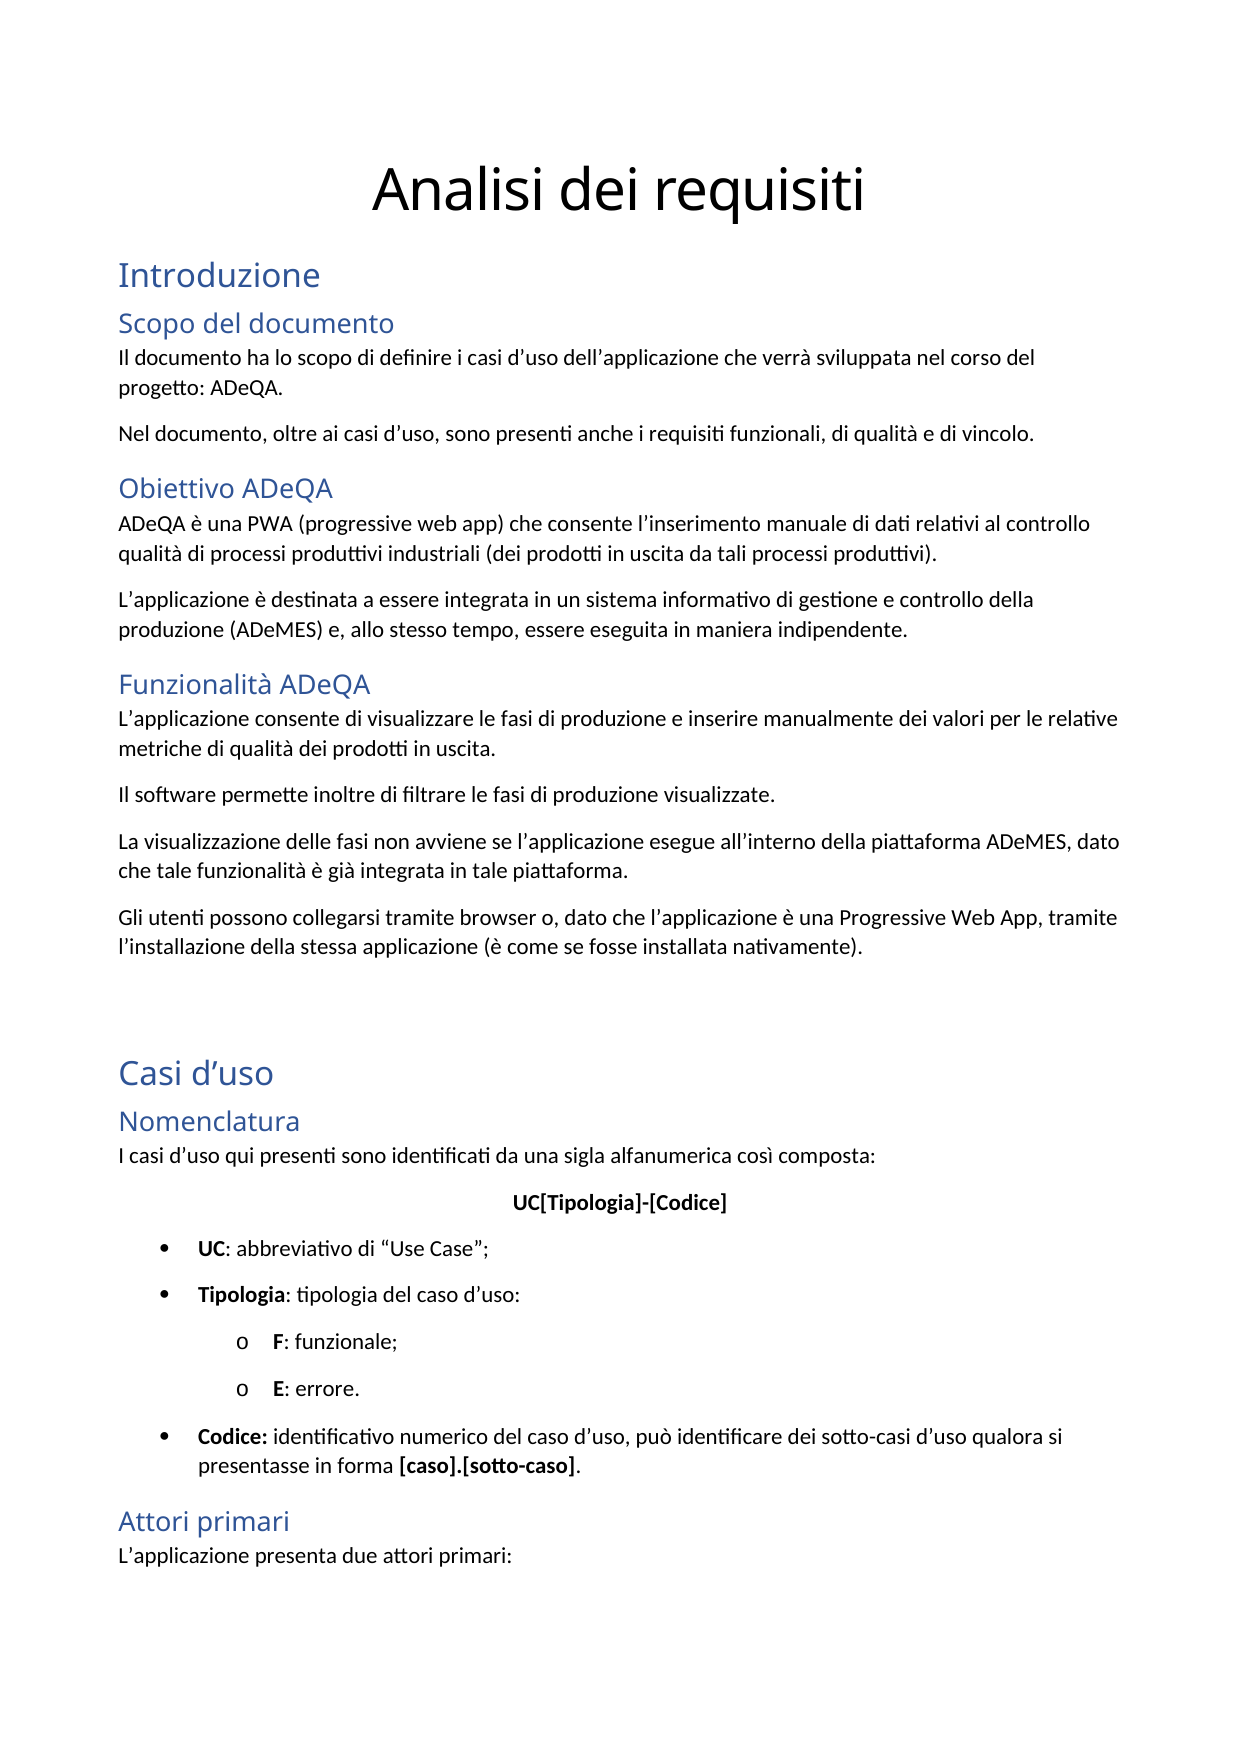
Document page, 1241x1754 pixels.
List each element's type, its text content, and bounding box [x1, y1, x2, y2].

text Il software permette inoltre di filtrare le fasi di produzione visualizzate. [118, 780, 1122, 808]
subtitle Nomenclatura [118, 1102, 1122, 1139]
list UC: abbreviativo di “Use Case”; [160, 1234, 1122, 1262]
text I casi d’uso qui presenti sono identificati da una sigla alfanumerica così composta: [118, 1142, 1122, 1169]
subtitle Scopo del documento [118, 304, 1122, 341]
subtitle Casi d’uso [118, 1050, 1122, 1096]
list F: funzionale; [235, 1327, 1122, 1356]
subtitle Introduzione [118, 252, 1122, 297]
text Gli utenti possono collegarsi tramite browser o, dato che l’applicazione è una Progressive Web App, tramite l’installazione della stessa applicazione (è come se fosse installata nativamente). [118, 903, 1122, 961]
text Nel documento, oltre ai casi d’uso, sono presenti anche i requisiti funzionali, di qualità e di vincolo. [118, 419, 1122, 447]
text La visualizzazione delle fasi non avviene se l’applicazione esegue all’interno della piattaforma ADeMES, dato che tale funzionalità è già integrata in tale piattaforma. [118, 827, 1122, 884]
list Codice: identificativo numerico del caso d’uso, può identificare dei sotto-casi d’uso qualora si presentasse in forma [caso].[sotto-caso]. [160, 1422, 1122, 1480]
text L’applicazione presenta due attori primari: [118, 1541, 1122, 1569]
text Il documento ha lo scopo di definire i casi d’uso dell’applicazione che verrà sviluppata nel corso del progetto: ADeQA. [118, 343, 1122, 401]
text L’applicazione consente di visualizzare le fasi di produzione e inserire manualmente dei valori per le relative metriche di qualità dei prodotti in uscita. [118, 704, 1122, 762]
list E: errore. [235, 1374, 1122, 1404]
text Analisi dei requisiti [118, 148, 1122, 227]
text UC[Tipologia]-[Codice] [118, 1188, 1122, 1216]
subtitle Funzionalità ADeQA [118, 665, 1122, 702]
subtitle Attori primari [118, 1502, 1122, 1539]
text ADeQA è una PWA (progressive web app) che consente l’inserimento manuale di dati relativi al controllo qualità di processi produttivi industriali (dei prodotti in uscita da tali processi produttivi). [118, 509, 1122, 567]
subtitle Obiettivo ADeQA [118, 470, 1122, 507]
list Tipologia: tipologia del caso d’uso: [160, 1281, 1122, 1309]
text L’applicazione è destinata a essere integrata in un sistema informativo di gestione e controllo della produzione (ADeMES) e, allo stesso tempo, essere eseguita in maniera indipendente. [118, 585, 1122, 643]
